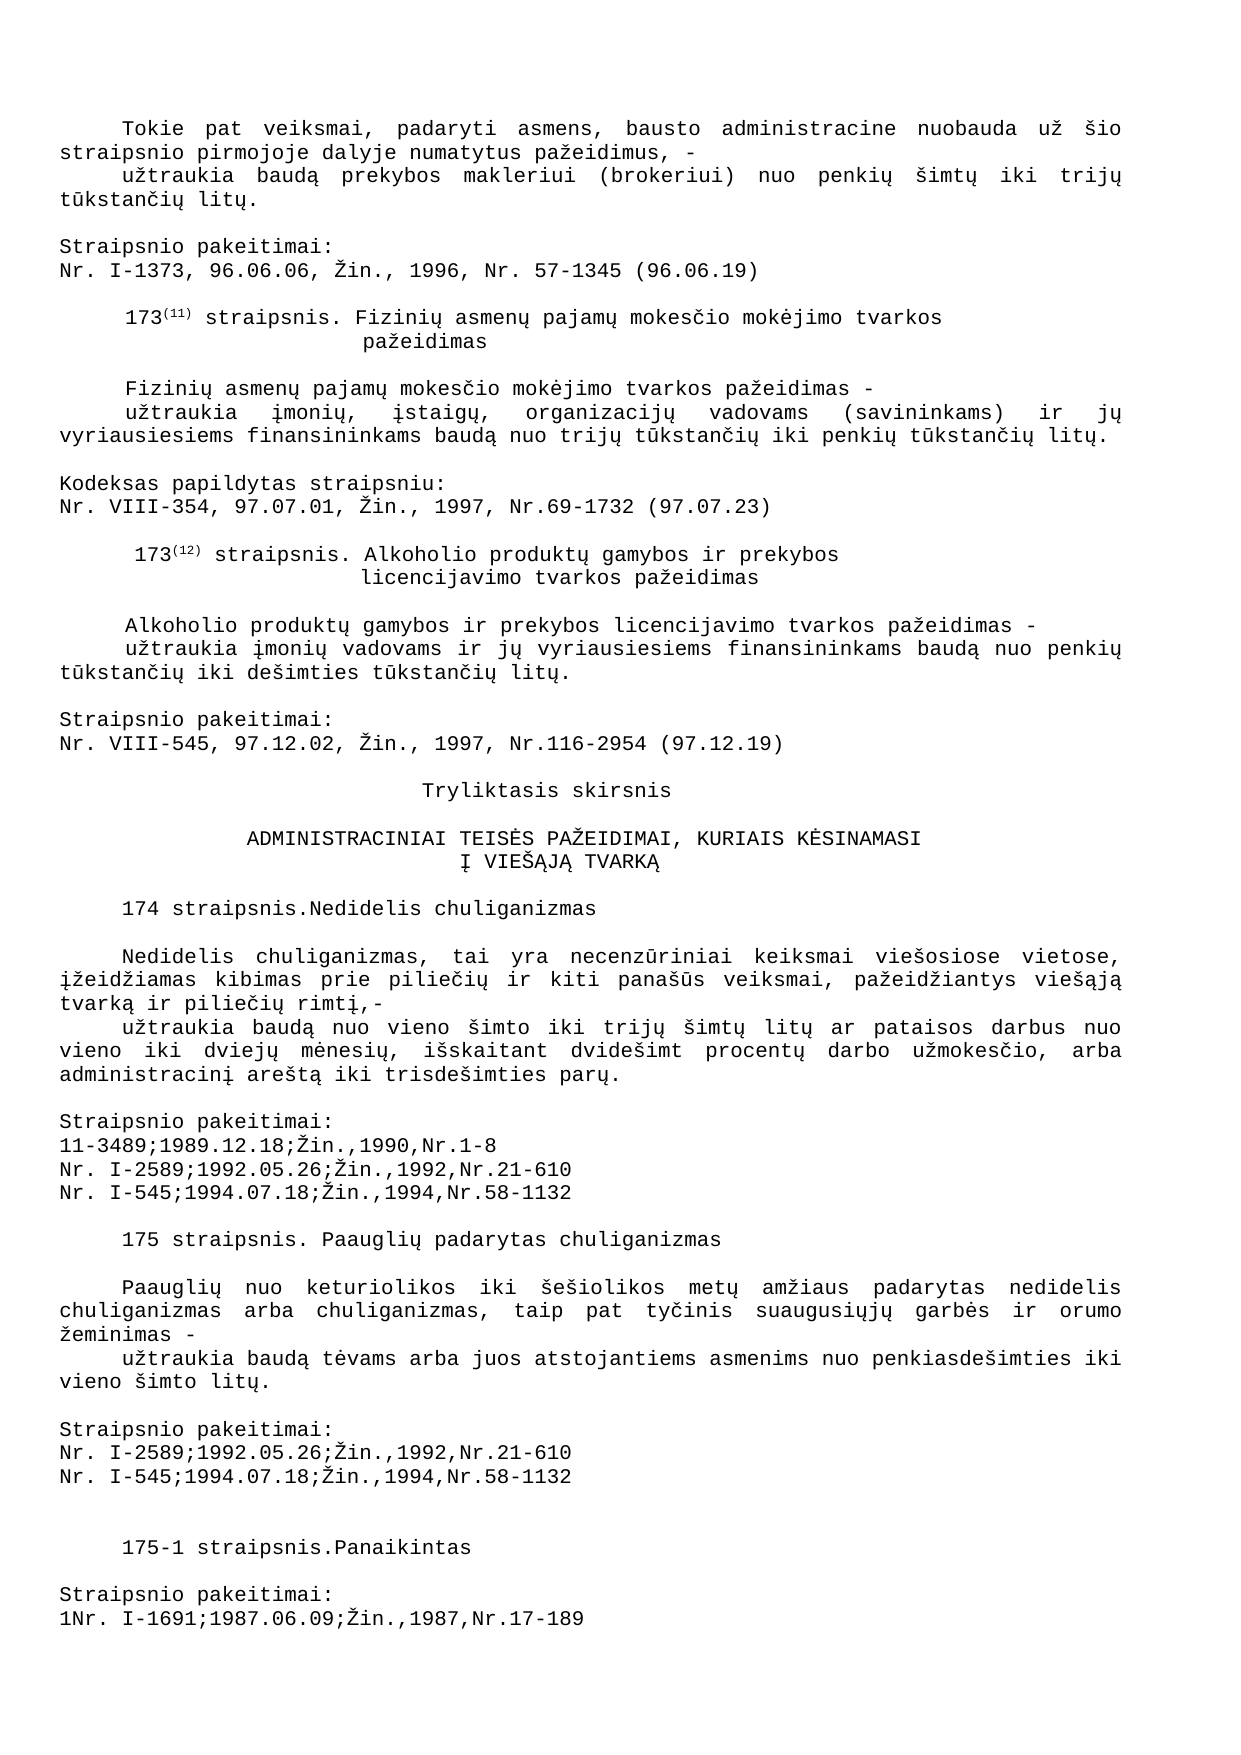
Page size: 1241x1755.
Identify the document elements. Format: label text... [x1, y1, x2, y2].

text užtraukia įmonių vadovams ir jų vyriausiesiems finansininkams baudą nuo penkių tūkstančių iki dešimties tūkstančių litų. [59, 638, 1122, 686]
text Kodeksas papildytas straipsniu: [59, 473, 1122, 496]
text Straipsnio pakeitimai: [59, 236, 1122, 260]
text Paauglių nuo keturiolikos iki šešiolikos metų amžiaus padarytas nedidelis chuliganizmas arba chuliganizmas, taip pat tyčinis suaugusiųjų garbės ir orumo žeminimas - [59, 1277, 1122, 1348]
text Nr. I-2589;1992.05.26;Žin.,1992,Nr.21-610 [59, 1158, 1122, 1182]
text Straipsnio pakeitimai: [59, 1419, 1122, 1442]
text užtraukia baudą nuo vieno šimto iki trijų šimtų litų ar pataisos darbus nuo vieno iki dviejų mėnesių, išskaitant dvidešimt procentų darbo užmokesčio, arba administracinį areštą iki trisdešimties parų. [59, 1017, 1122, 1088]
text Tokie pat veiksmai, padaryti asmens, bausto administracine nuobauda už šio straipsnio pirmojoje dalyje numatytus pažeidimus, - [59, 118, 1122, 165]
text Fizinių asmenų pajamų mokesčio mokėjimo tvarkos pažeidimas - [59, 378, 1122, 402]
text Nr. I-545;1994.07.18;Žin.,1994,Nr.58-1132 [59, 1182, 1122, 1206]
text pažeidimas [59, 331, 1122, 354]
text 175 straipsnis. Paauglių padarytas chuliganizmas [59, 1229, 1122, 1253]
text Straipsnio pakeitimai: [59, 1111, 1122, 1135]
text Nr. I-1373, 96.06.06, Žin., 1996, Nr. 57-1345 (96.06.19) [59, 260, 1122, 284]
text 11-3489;1989.12.18;Žin.,1990,Nr.1-8 [59, 1135, 1122, 1158]
text Straipsnio pakeitimai: [59, 709, 1122, 733]
text Straipsnio pakeitimai: [59, 1584, 1122, 1608]
text užtraukia baudą prekybos makleriui (brokeriui) nuo penkių šimtų iki trijų tūkstančių litų. [59, 165, 1122, 213]
text ADMINISTRACINIAI TEISĖS PAŽEIDIMAI, KURIAIS KĖSINAMASI [59, 827, 1122, 851]
text užtraukia įmonių, įstaigų, organizacijų vadovams (savininkams) ir jų vyriausiesiems finansininkams baudą nuo trijų tūkstančių iki penkių tūkstančių litų. [59, 402, 1122, 449]
text Į VIEŠĄJĄ TVARKĄ [59, 851, 1122, 875]
text Alkoholio produktų gamybos ir prekybos licencijavimo tvarkos pažeidimas - [59, 615, 1122, 638]
text 175-1 straipsnis.Panaikintas [59, 1537, 1122, 1561]
text 1Nr. I-1691;1987.06.09;Žin.,1987,Nr.17-189 [59, 1608, 1122, 1631]
text Nr. VIII-354, 97.07.01, Žin., 1997, Nr.69-1732 (97.07.23) [59, 496, 1122, 520]
text Tryliktasis skirsnis [59, 780, 1122, 804]
text Nr. VIII-545, 97.12.02, Žin., 1997, Nr.116-2954 (97.12.19) [59, 733, 1122, 757]
text 173(12) straipsnis. Alkoholio produktų gamybos ir prekybos [134, 544, 1122, 567]
text 173(11) straipsnis. Fizinių asmenų pajamų mokesčio mokėjimo tvarkos [59, 307, 1122, 331]
text užtraukia baudą tėvams arba juos atstojantiems asmenims nuo penkiasdešimties iki vieno šimto litų. [59, 1348, 1122, 1395]
text Nedidelis chuliganizmas, tai yra necenzūriniai keiksmai viešosiose vietose, įžeidžiamas kibimas prie piliečių ir kiti panašūs veiksmai, pažeidžiantys viešąją tvarką ir piliečių rimtį,- [59, 946, 1122, 1017]
text licencijavimo tvarkos pažeidimas [134, 567, 1122, 591]
text 174 straipsnis.Nedidelis chuliganizmas [59, 898, 1122, 922]
text Nr. I-545;1994.07.18;Žin.,1994,Nr.58-1132 [59, 1466, 1122, 1489]
text Nr. I-2589;1992.05.26;Žin.,1992,Nr.21-610 [59, 1442, 1122, 1466]
